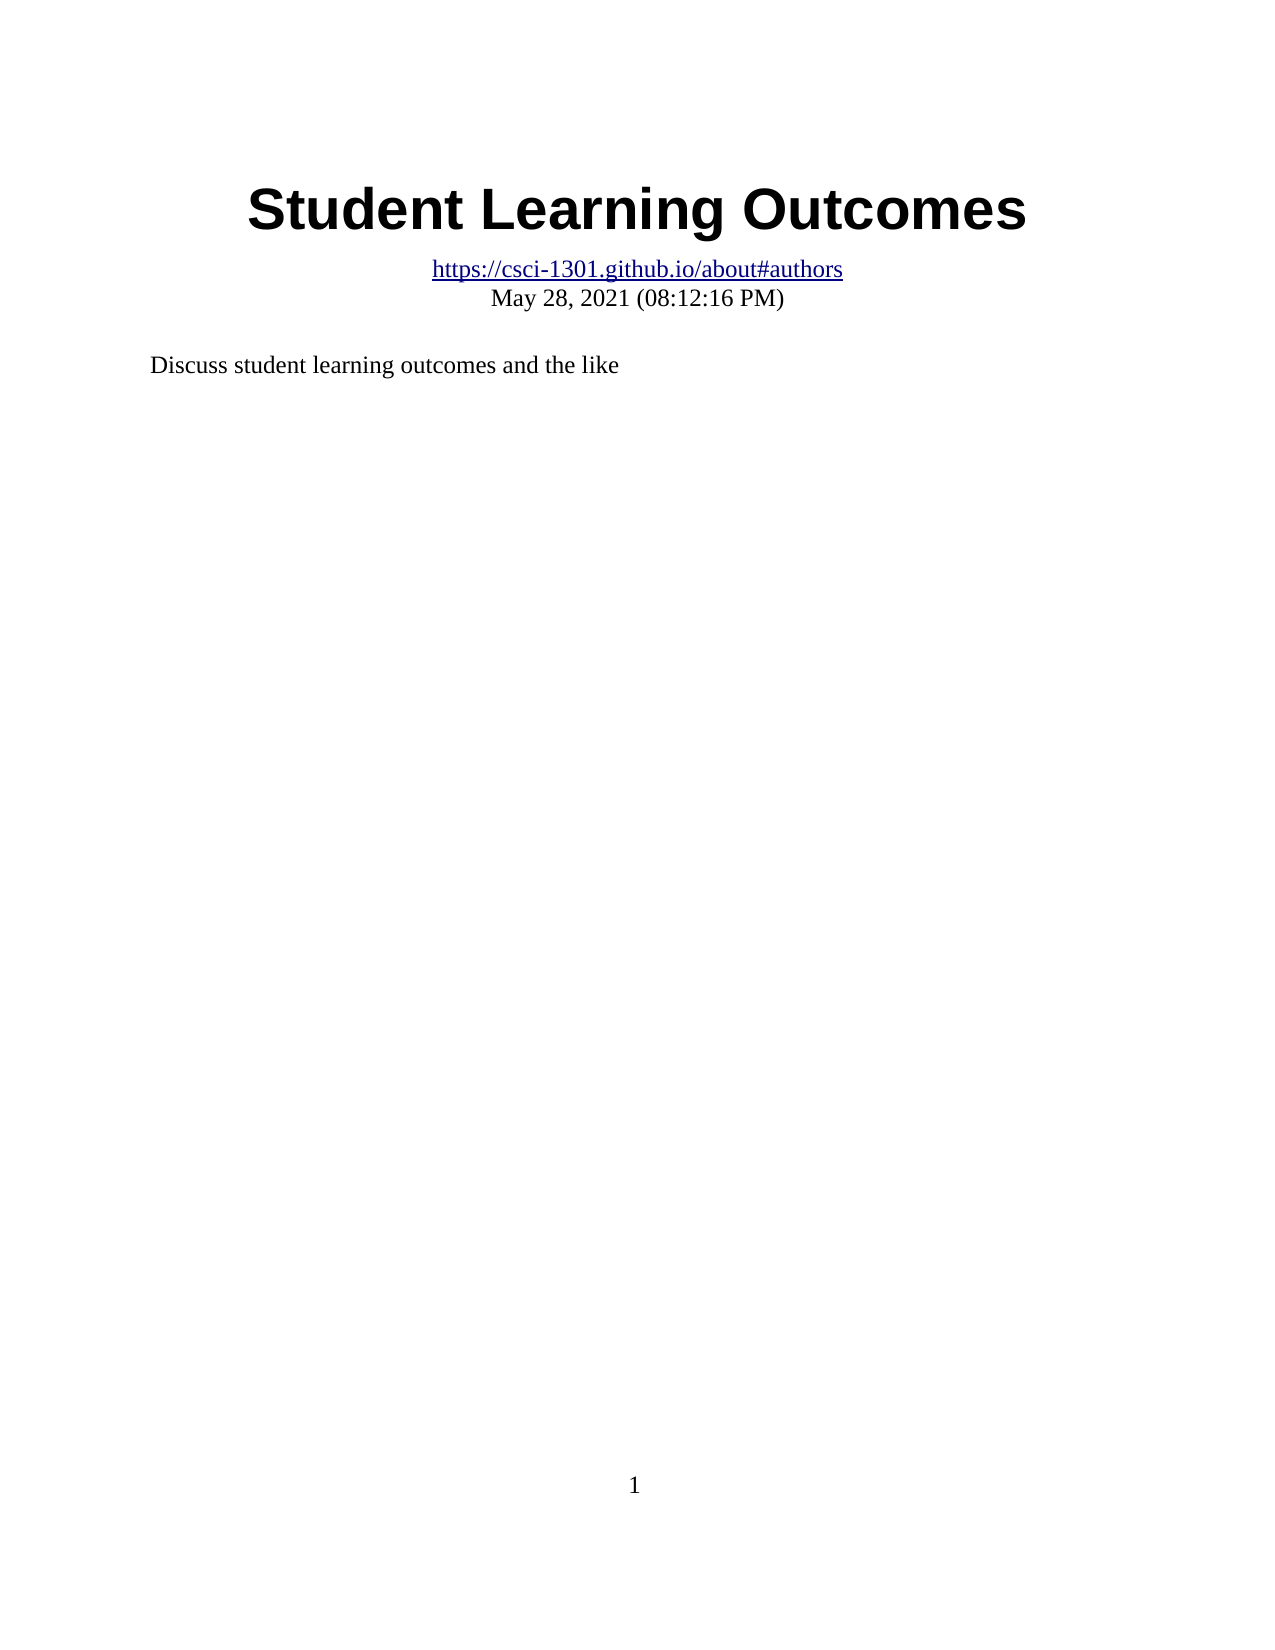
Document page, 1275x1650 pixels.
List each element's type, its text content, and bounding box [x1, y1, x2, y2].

text https://csci-1301.github.io/about#authors [150, 254, 1125, 283]
title Student Learning Outcomes [150, 175, 1125, 242]
text May 28, 2021 (08:12:16 PM) [150, 283, 1125, 312]
text Discuss student learning outcomes and the like [150, 350, 1125, 378]
